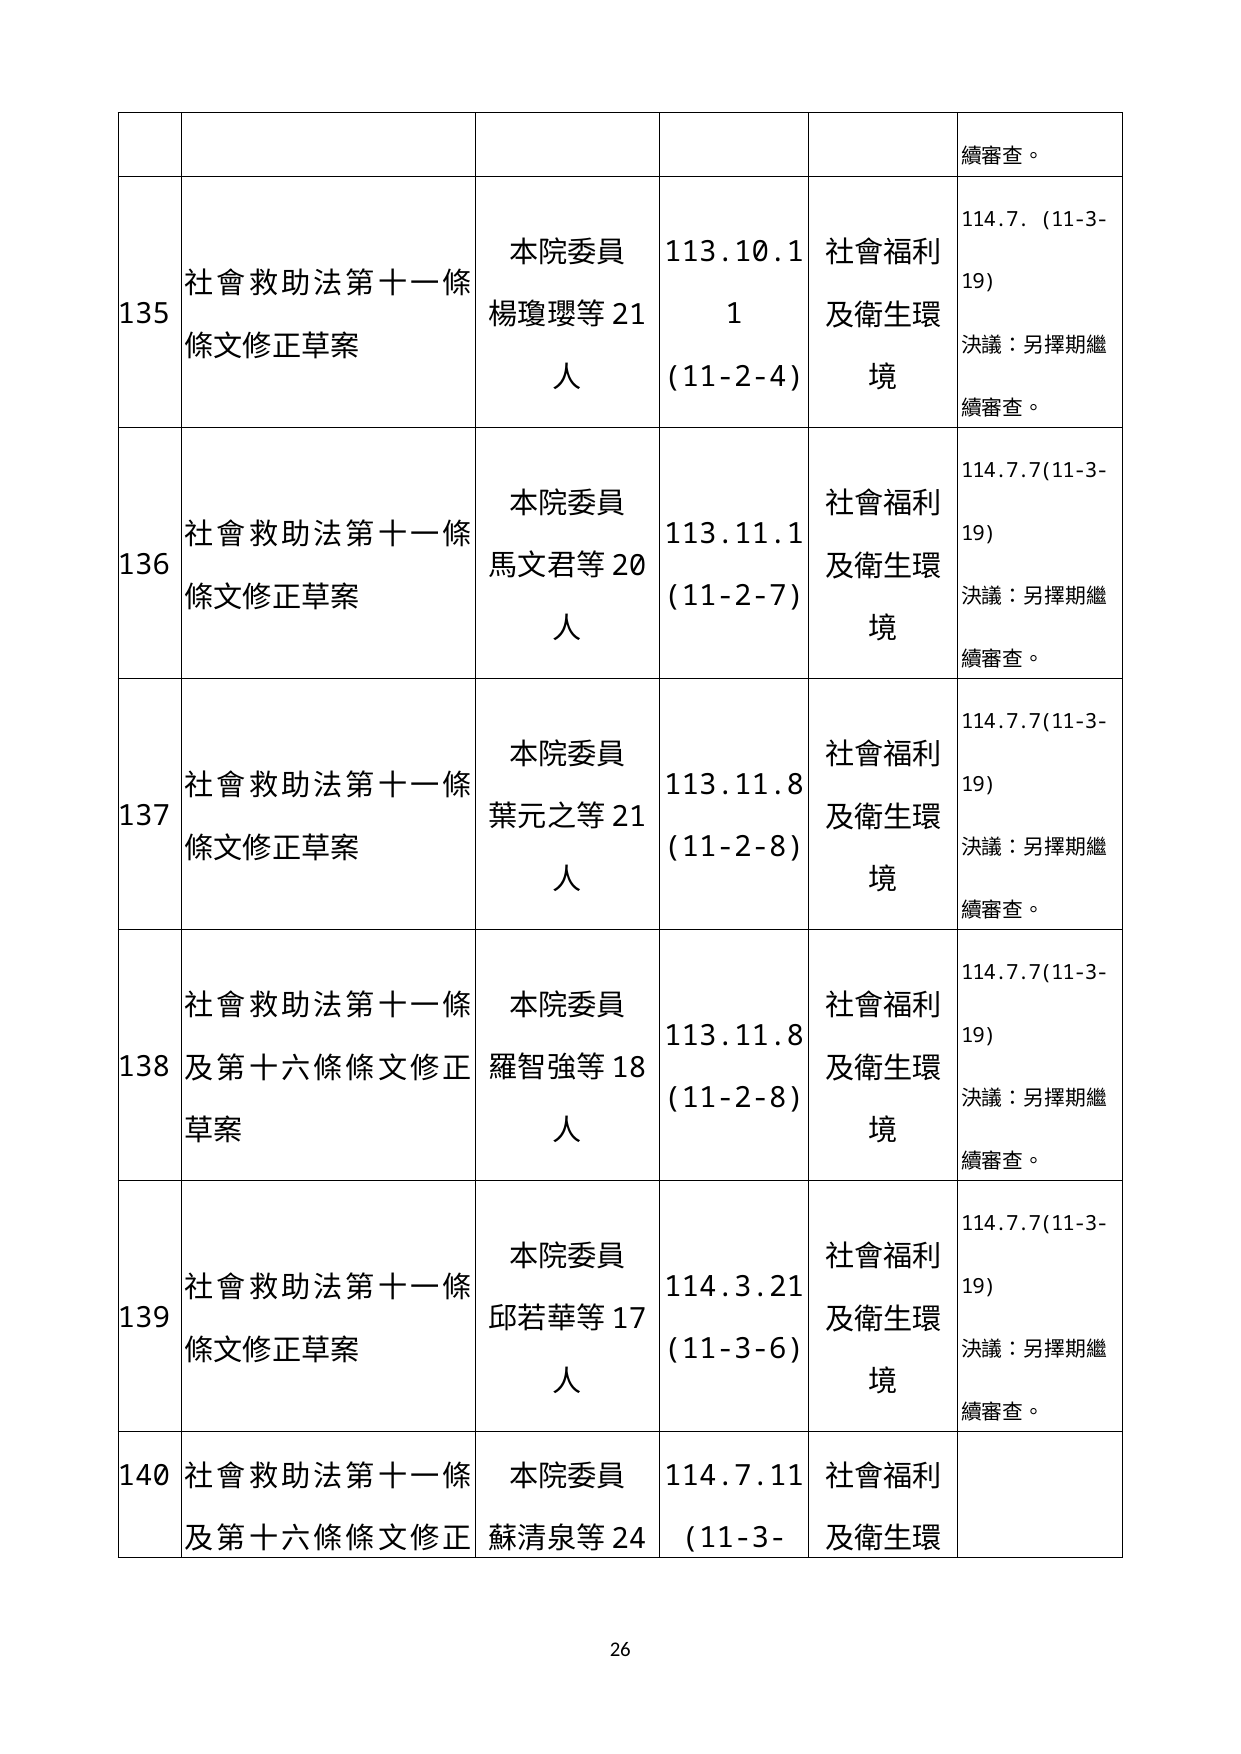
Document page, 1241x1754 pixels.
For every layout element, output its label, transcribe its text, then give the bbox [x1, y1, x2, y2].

table_cell 114.7. (11-3-19) 決議：另擇期繼續審查。 [958, 177, 1122, 427]
table_cell [958, 1432, 1122, 1557]
table_cell 113.11.8 (11-2-8) [660, 679, 808, 929]
table_cell 續審查。 [958, 113, 1122, 176]
table_cell 113.10.11 (11-2-4) [660, 177, 808, 427]
table_cell 114.7.11 (11-3- [660, 1432, 808, 1557]
table_cell 本院委員 楊瓊瓔等21人 [476, 177, 659, 427]
table_cell 本院委員 羅智強等18人 [476, 930, 659, 1180]
table_cell 社會福利及衛生環境 [809, 930, 957, 1180]
table_cell 113.11.8 (11-2-8) [660, 930, 808, 1180]
table_cell 社會福利及衛生環境 [809, 177, 957, 427]
table_cell [119, 177, 181, 427]
table_cell 社會福利及衛生環境 [809, 679, 957, 929]
table_cell [119, 113, 181, 176]
table_cell 社會福利及衛生環 [809, 1432, 957, 1557]
table_cell [660, 113, 808, 176]
table_cell 社會福利及衛生環境 [809, 428, 957, 678]
table_cell [119, 1432, 181, 1557]
table_cell [182, 113, 475, 176]
table_cell 社會救助法第十一條條文修正草案 [182, 177, 475, 427]
table_cell 114.3.21 (11-3-6) [660, 1181, 808, 1431]
table_cell [119, 930, 181, 1180]
table_cell 本院委員 蘇清泉等24 [476, 1432, 659, 1557]
table_cell 本院委員 葉元之等21人 [476, 679, 659, 929]
table_cell 社會救助法第十一條條文修正草案 [182, 679, 475, 929]
table_cell [119, 679, 181, 929]
table_cell 114.7.7(11-3-19) 決議：另擇期繼續審查。 [958, 930, 1122, 1180]
table_cell [119, 428, 181, 678]
table_cell 社會救助法第十一條條文修正草案 [182, 1181, 475, 1431]
table_cell 社會救助法第十一條及第十六條條文修正草案 [182, 930, 475, 1180]
table_cell [119, 1181, 181, 1431]
table_cell 113.11.1 (11-2-7) [660, 428, 808, 678]
table_cell 本院委員 邱若華等17人 [476, 1181, 659, 1431]
table_cell 社會救助法第十一條及第十六條條文修正 [182, 1432, 475, 1557]
table_cell [809, 113, 957, 176]
table_cell 114.7.7(11-3-19) 決議：另擇期繼續審查。 [958, 428, 1122, 678]
table_cell 社會救助法第十一條條文修正草案 [182, 428, 475, 678]
table_cell 114.7.7(11-3-19) 決議：另擇期繼續審查。 [958, 1181, 1122, 1431]
table_cell [476, 113, 659, 176]
table_cell 社會福利及衛生環境 [809, 1181, 957, 1431]
table_cell 114.7.7(11-3-19) 決議：另擇期繼續審查。 [958, 679, 1122, 929]
table_cell 本院委員 馬文君等20人 [476, 428, 659, 678]
